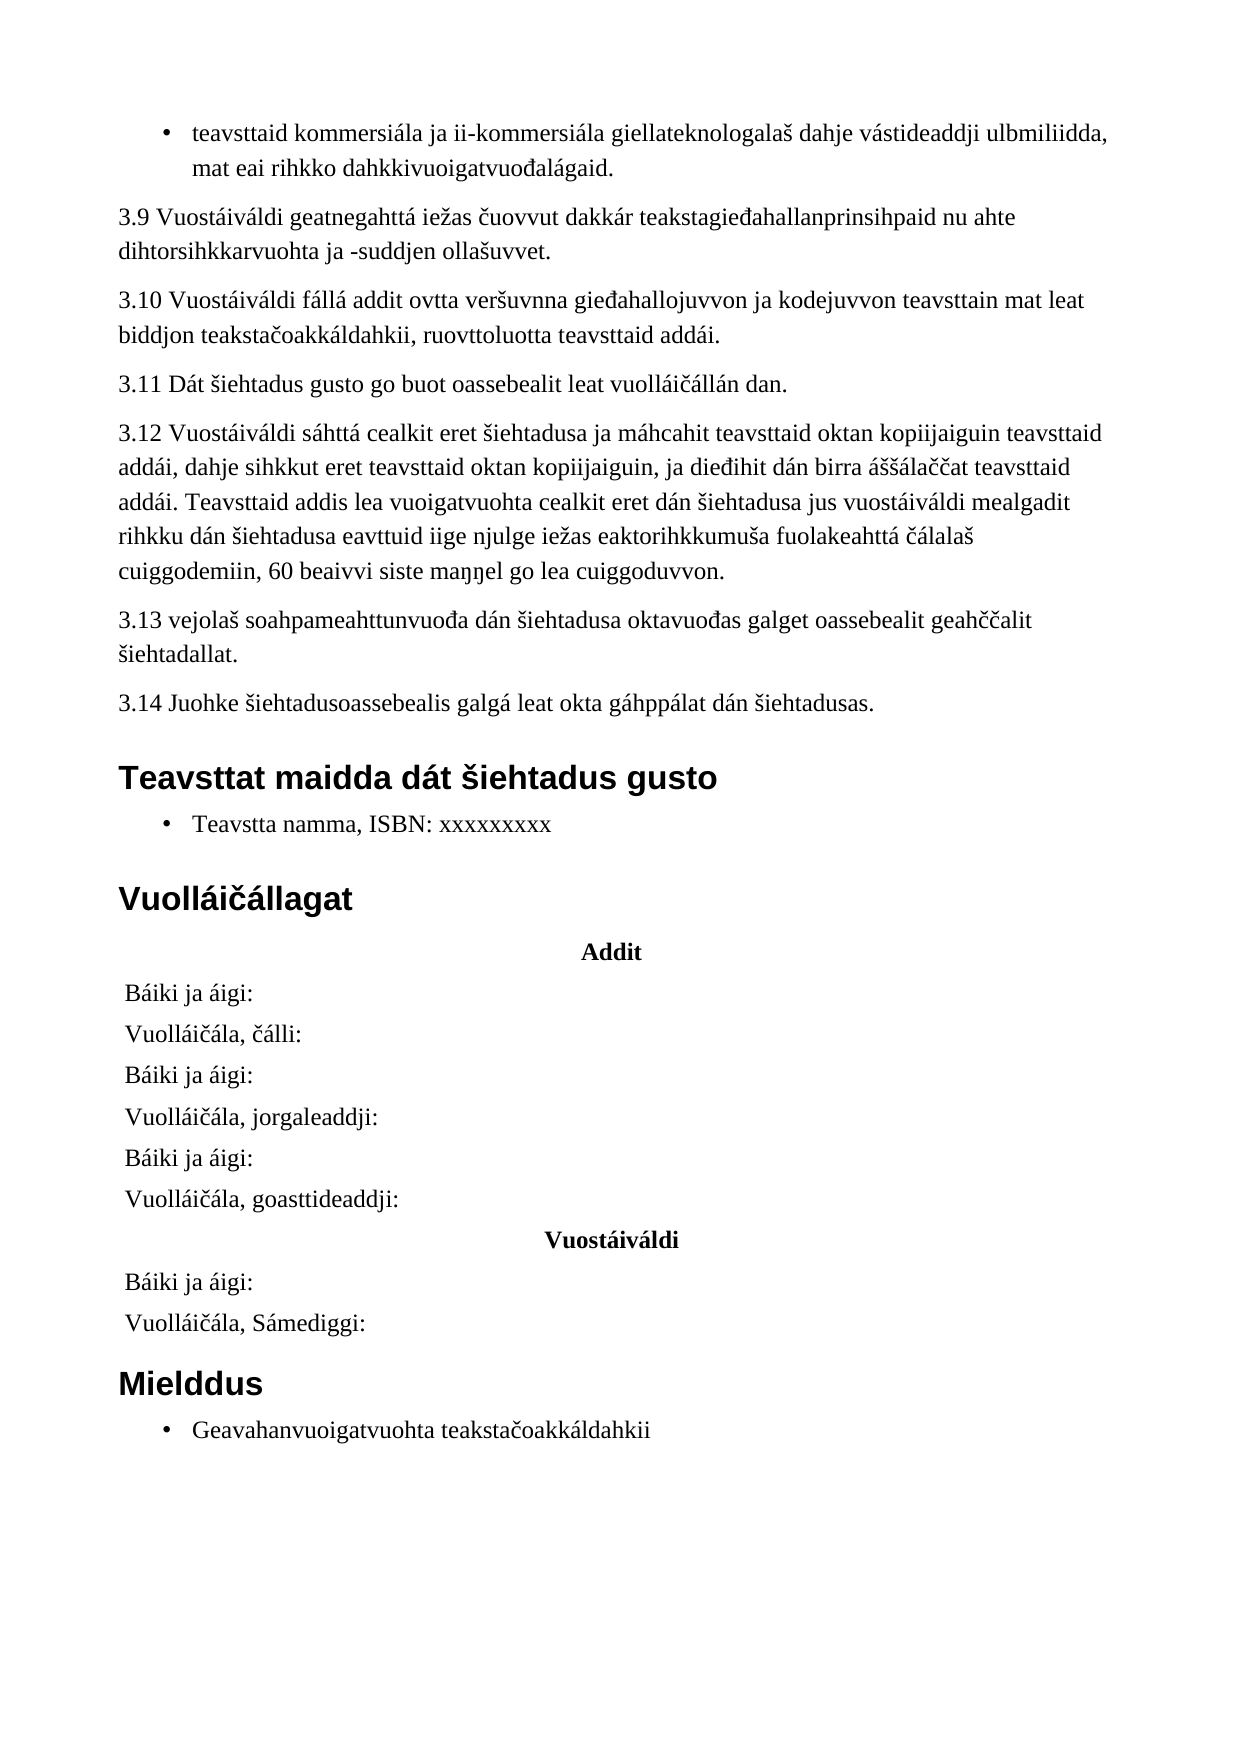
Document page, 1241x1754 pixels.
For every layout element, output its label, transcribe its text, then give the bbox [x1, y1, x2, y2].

subtitle Mielddus [118, 1364, 1122, 1402]
table_cell Vuolláičála, goasttideaddji: [118, 1178, 1105, 1219]
text 3.11 Dát šiehtadus gusto go buot oassebealit leat vuolláičállán dan. [118, 369, 1122, 397]
list Geavahanvuoigatvuohta teakstačoakkáldahkii [162, 1415, 1122, 1444]
text 3.9 Vuostáiváldi geatnegahttá iežas čuovvut dakkár teakstagieđahallanprinsihpaid nu ahte dihtorsihkkarvuohta ja -suddjen ollašuvvet. [118, 202, 1122, 265]
subtitle Teavsttat maidda dát šiehtadus gusto [118, 758, 1122, 797]
table_cell Báiki ja áigi: [118, 1054, 1105, 1095]
table_cell Báiki ja áigi: [118, 972, 1105, 1013]
table_cell Báiki ja áigi: [118, 1137, 1105, 1178]
table_header Vuostáiváldi [118, 1219, 1105, 1260]
text 3.13 vejolaš soahpameahttunvuođa dán šiehtadusa oktavuođas galget oassebealit geahččalit šiehtadallat. [118, 605, 1122, 668]
table_header Addit [118, 930, 1105, 972]
list Teavstta namma, ISBN: xxxxxxxxx [162, 809, 1122, 838]
table_cell Vuolláičála, Sámediggi: [118, 1302, 1105, 1343]
table_cell Báiki ja áigi: [118, 1260, 1105, 1302]
table_cell Vuolláičála, jorgaleaddji: [118, 1095, 1105, 1137]
text 3.10 Vuostáiváldi fállá addit ovtta veršuvnna gieđahallojuvvon ja kodejuvvon teavsttain mat leat biddjon teakstačoakkáldahkii, ruovttoluotta teavsttaid addái. [118, 285, 1122, 348]
table_cell Vuolláičála, čálli: [118, 1013, 1105, 1054]
list teavsttaid kommersiála ja ii-kommersiála giellateknologalaš dahje vástideaddji ulbmiliidda, mat eai rihkko dahkkivuoigatvuođalágaid. [162, 118, 1122, 181]
subtitle Vuolláičállagat [118, 879, 1122, 918]
text 3.12 Vuostáiváldi sáhttá cealkit eret šiehtadusa ja máhcahit teavsttaid oktan kopiijaiguin teavsttaid addái, dahje sihkkut eret teavsttaid oktan kopiijaiguin, ja dieđihit dán birra áššálaččat teavsttaid addái. Teavsttaid addis lea vuoigatvuohta cealkit eret dán šiehtadusa jus vuostáiváldi mealgadit rihkku dán šiehtadusa eavttuid iige njulge iežas eaktorihkkumuša fuolakeahttá čálalaš cuiggodemiin, 60 beaivvi siste maŋŋel go lea cuiggoduvvon. [118, 418, 1122, 584]
text 3.14 Juohke šiehtadusoassebealis galgá leat okta gáhppálat dán šiehtadusas. [118, 688, 1122, 717]
